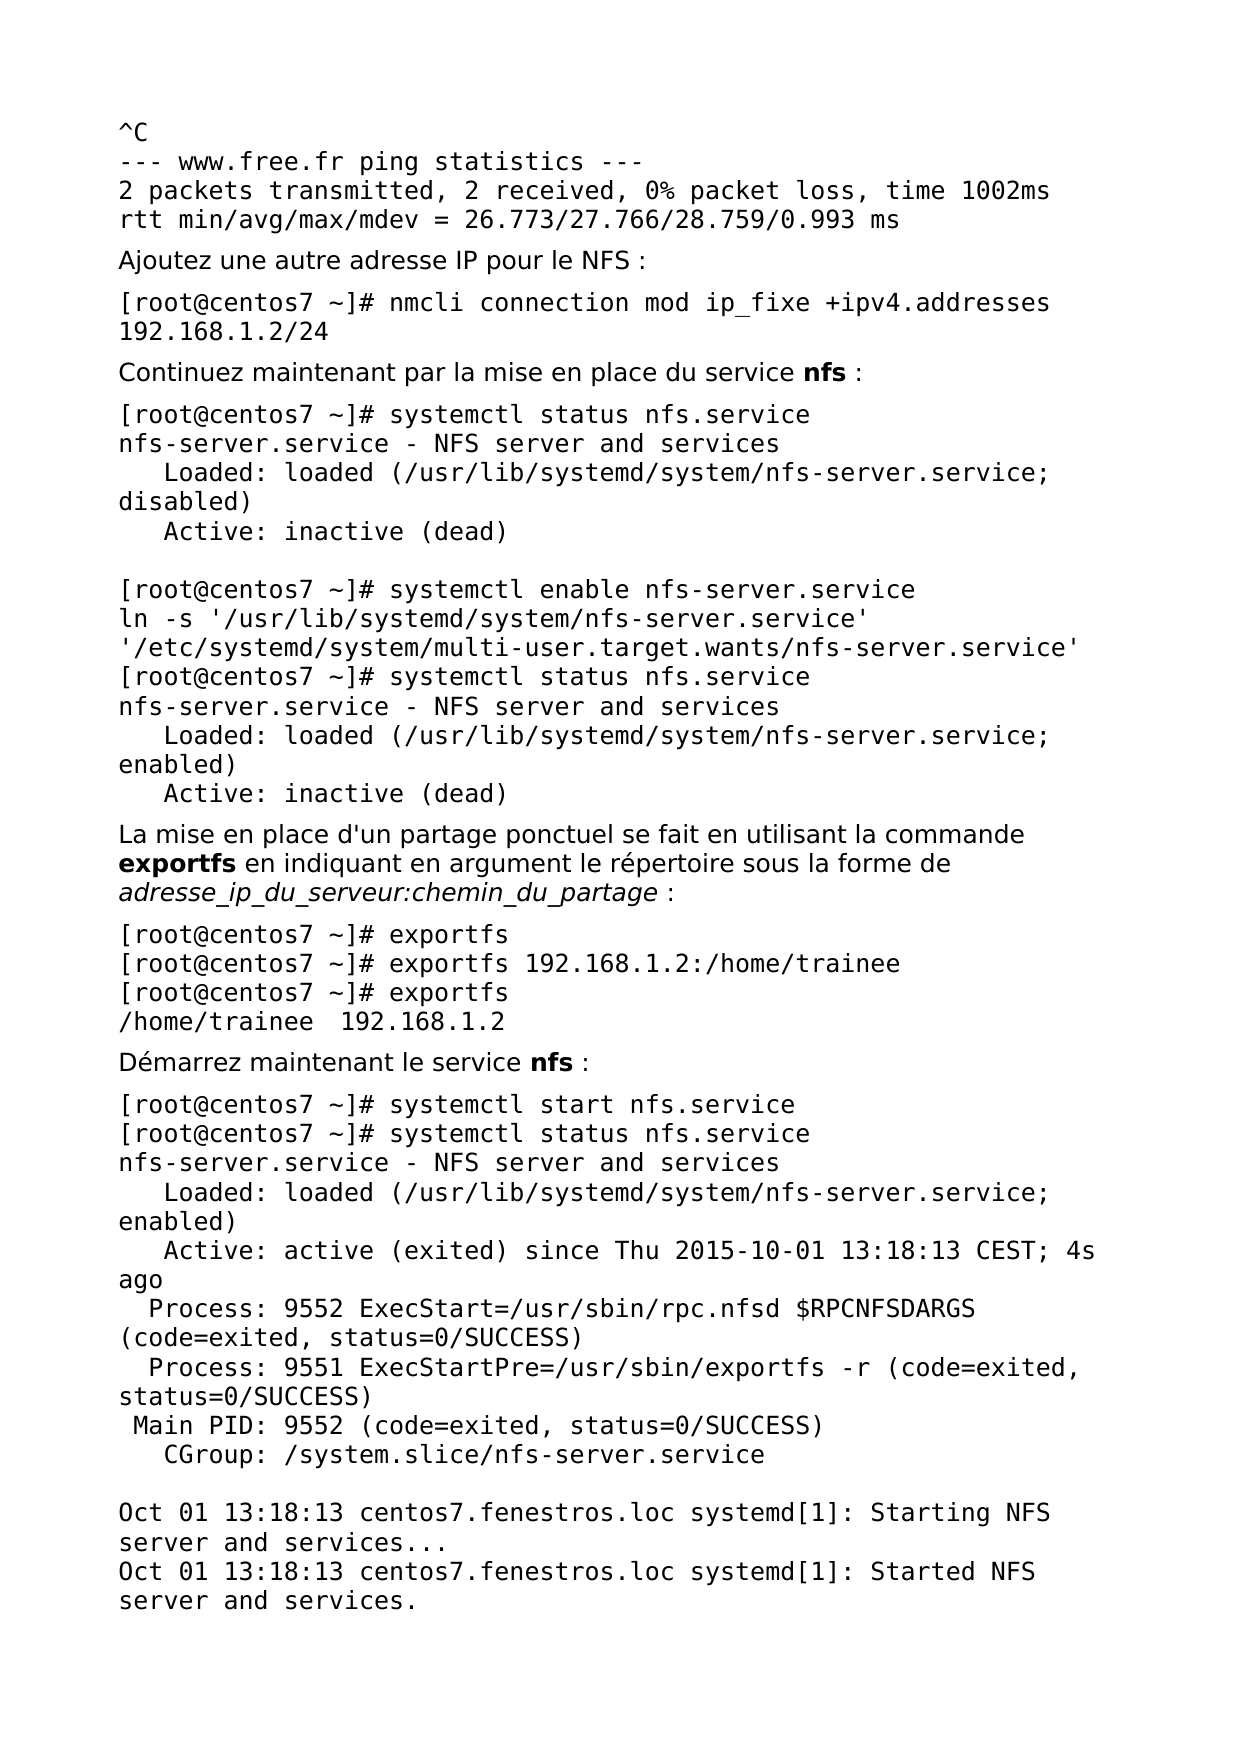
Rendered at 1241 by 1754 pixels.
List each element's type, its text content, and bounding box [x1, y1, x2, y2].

text [root@centos7 ~]# systemctl status nfs.service nfs-server.service - NFS server and services Loaded: loaded (/usr/lib/systemd/system/nfs-server.service; disabled) Active: inactive (dead) [root@centos7 ~]# systemctl enable nfs-server.service ln -s '/usr/lib/systemd/system/nfs-server.service' '/etc/systemd/system/multi-user.target.wants/nfs-server.service' [root@centos7 ~]# systemctl status nfs.service nfs-server.service - NFS server and services Loaded: loaded (/usr/lib/systemd/system/nfs-server.service; enabled) Active: inactive (dead) [118, 400, 1122, 808]
text Continuez maintenant par la mise en place du service nfs : [118, 358, 1122, 387]
text [root@centos7 ~]# nmcli connection mod ip_fixe +ipv4.addresses 192.168.1.2/24 [118, 288, 1122, 347]
text [root@centos7 ~]# exportfs [root@centos7 ~]# exportfs 192.168.1.2:/home/trainee [root@centos7 ~]# exportfs /home/trainee 192.168.1.2 [118, 920, 1122, 1037]
text ^C --- www.free.fr ping statistics --- 2 packets transmitted, 2 received, 0% packet loss, time 1002ms rtt min/avg/max/mdev = 26.773/27.766/28.759/0.993 ms [118, 118, 1122, 235]
text Ajoutez une autre adresse IP pour le NFS : [118, 247, 1122, 276]
text La mise en place d'un partage ponctuel se fait en utilisant la commande exportfs en indiquant en argument le répertoire sous la forme de adresse_ip_du_serveur:chemin_du_partage : [118, 820, 1122, 908]
text [root@centos7 ~]# systemctl start nfs.service [root@centos7 ~]# systemctl status nfs.service nfs-server.service - NFS server and services Loaded: loaded (/usr/lib/systemd/system/nfs-server.service; enabled) Active: active (exited) since Thu 2015-10-01 13:18:13 CEST; 4s ago Process: 9552 ExecStart=/usr/sbin/rpc.nfsd $RPCNFSDARGS (code=exited, status=0/SUCCESS) Process: 9551 ExecStartPre=/usr/sbin/exportfs -r (code=exited, status=0/SUCCESS) Main PID: 9552 (code=exited, status=0/SUCCESS) CGroup: /system.slice/nfs-server.service Oct 01 13:18:13 centos7.fenestros.loc systemd[1]: Starting NFS server and services... Oct 01 13:18:13 centos7.fenestros.loc systemd[1]: Started NFS server and services. [118, 1090, 1122, 1615]
text Démarrez maintenant le service nfs : [118, 1048, 1122, 1078]
